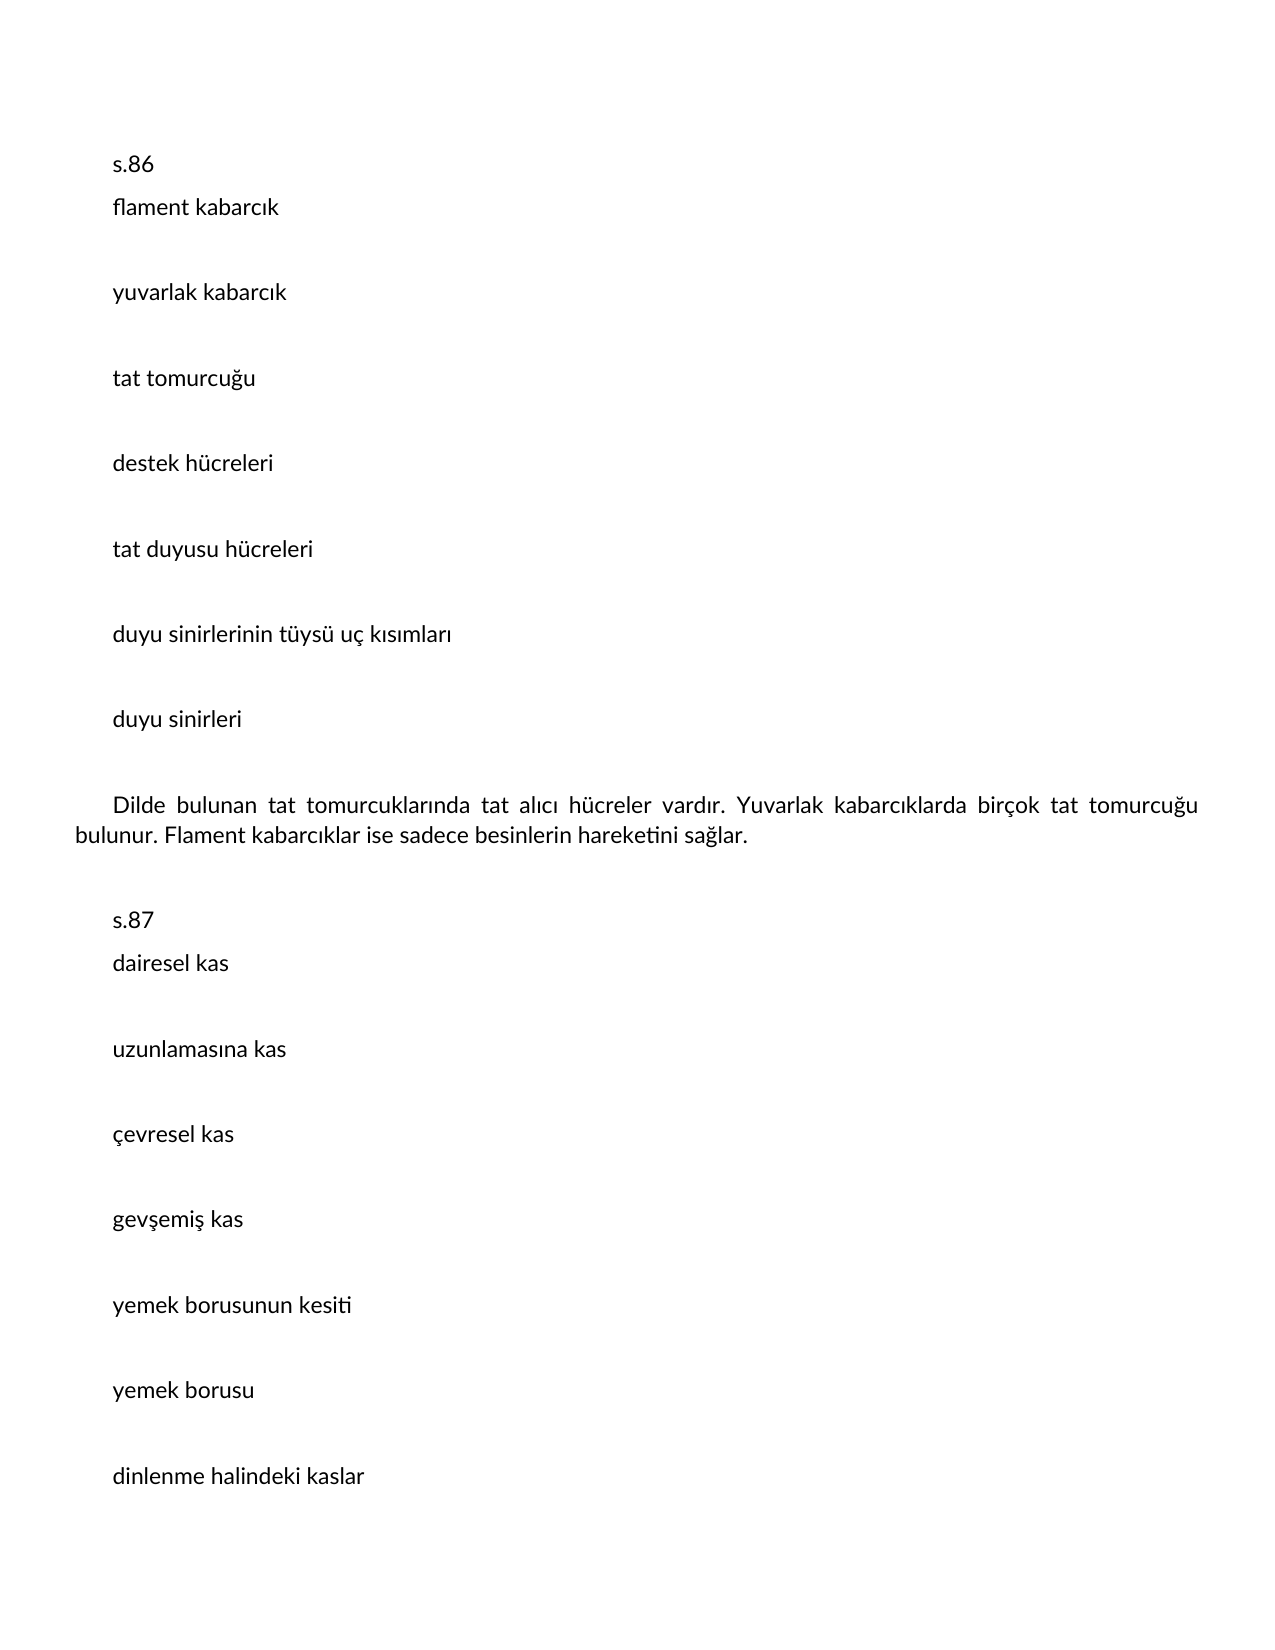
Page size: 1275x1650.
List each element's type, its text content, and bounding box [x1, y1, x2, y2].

text çevresel kas [75, 1120, 1200, 1147]
text destek hücreleri [75, 449, 1200, 476]
text s.86 [75, 150, 1200, 177]
text duyu sinirleri [75, 705, 1200, 733]
text s.87 [75, 906, 1200, 934]
text dinlenme halindeki kaslar [75, 1461, 1200, 1489]
text tat tomurcuğu [75, 363, 1200, 391]
text yemek borusu [75, 1376, 1200, 1403]
text duyu sinirlerinin tüysü uç kısımları [75, 620, 1200, 647]
text gevşemiş kas [75, 1205, 1200, 1233]
text tat duyusu hücreleri [75, 534, 1200, 562]
text Dilde bulunan tat tomurcuklarında tat alıcı hücreler vardır. Yuvarlak kabarcıklarda birçok tat tomurcuğu bulunur. Flament kabarcıklar ise sadece besinlerin hareketini sağlar. [75, 791, 1200, 848]
text yuvarlak kabarcık [75, 278, 1200, 306]
text uzunlamasına kas [75, 1034, 1200, 1062]
text flament kabarcık [75, 193, 1200, 220]
text dairesel kas [75, 949, 1200, 976]
text yemek borusunun kesiti [75, 1291, 1200, 1318]
